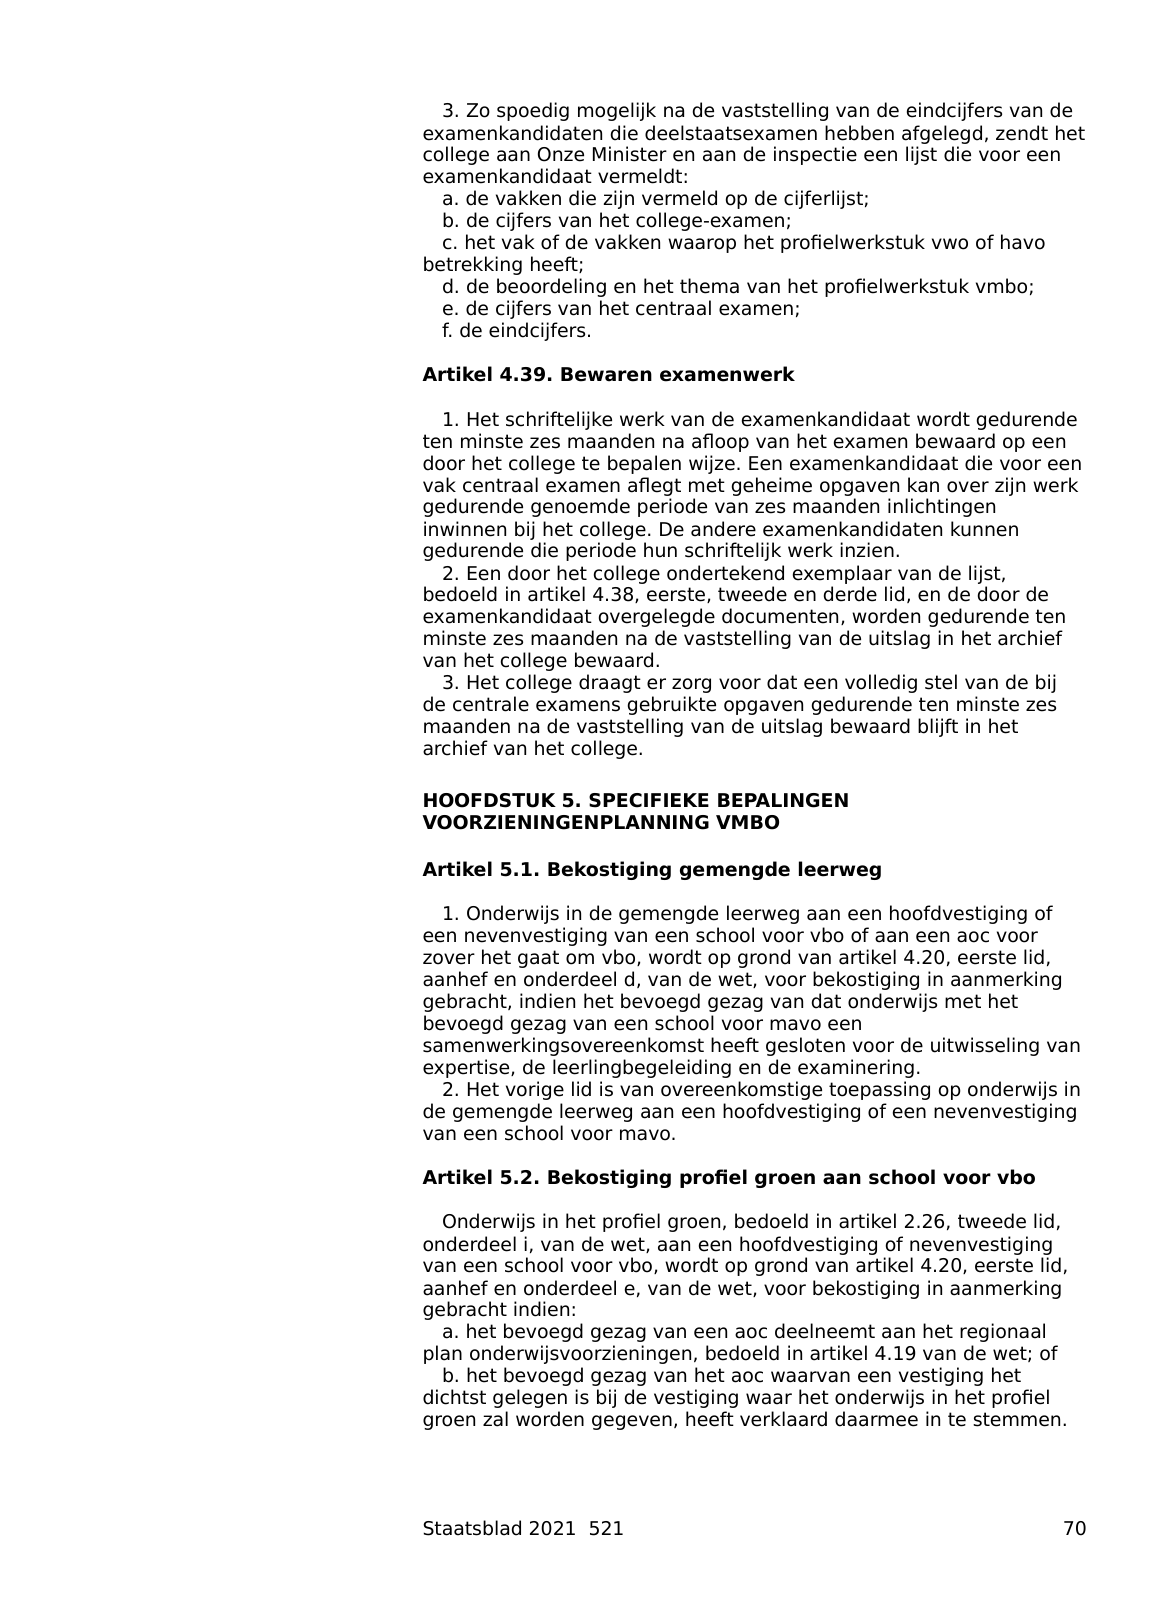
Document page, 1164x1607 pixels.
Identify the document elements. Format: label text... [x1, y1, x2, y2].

text c. het vak of de vakken waarop het profielwerkstuk vwo of havo betrekking heeft; [422, 232, 1087, 276]
text Onderwijs in het profiel groen, bedoeld in artikel 2.26, tweede lid, onderdeel i, van de wet, aan een hoofdvestiging of nevenvestiging van een school voor vbo, wordt op grond van artikel 4.20, eerste lid, aanhef en onderdeel e, van de wet, voor bekostiging in aanmerking gebracht indien: [422, 1211, 1087, 1321]
subtitle Artikel 5.1. Bekostiging gemengde leerweg [422, 859, 1087, 881]
text 3. Zo spoedig mogelijk na de vaststelling van de eindcijfers van de examenkandidaten die deelstaatsexamen hebben afgelegd, zendt het college aan Onze Minister en aan de inspectie een lijst die voor een examenkandidaat vermeldt: [422, 100, 1087, 188]
text d. de beoordeling en het thema van het profielwerkstuk vmbo; [422, 276, 1087, 298]
subtitle Artikel 5.2. Bekostiging profiel groen aan school voor vbo [422, 1167, 1087, 1189]
text b. de cijfers van het college-examen; [422, 210, 1087, 232]
text 1. Onderwijs in de gemengde leerweg aan een hoofdvestiging of een nevenvestiging van een school voor vbo of aan een aoc voor zover het gaat om vbo, wordt op grond van artikel 4.20, eerste lid, aanhef en onderdeel d, van de wet, voor bekostiging in aanmerking gebracht, indien het bevoegd gezag van dat onderwijs met het bevoegd gezag van een school voor mavo een samenwerkingsovereenkomst heeft gesloten voor de uitwisseling van expertise, de leerlingbegeleiding en de examinering. [422, 903, 1087, 1079]
text 2. Een door het college ondertekend exemplaar van de lijst, bedoeld in artikel 4.38, eerste, tweede en derde lid, en de door de examenkandidaat overgelegde documenten, worden gedurende ten minste zes maanden na de vaststelling van de uitslag in het archief van het college bewaard. [422, 562, 1087, 672]
text a. de vakken die zijn vermeld op de cijferlijst; [422, 188, 1087, 210]
subtitle Artikel 4.39. Bewaren examenwerk [422, 364, 1087, 386]
text a. het bevoegd gezag van een aoc deelneemt aan het regionaal plan onderwijsvoorzieningen, bedoeld in artikel 4.19 van de wet; of [422, 1321, 1087, 1365]
text b. het bevoegd gezag van het aoc waarvan een vestiging het dichtst gelegen is bij de vestiging waar het onderwijs in het profiel groen zal worden gegeven, heeft verklaard daarmee in te stemmen. [422, 1365, 1087, 1431]
text 3. Het college draagt er zorg voor dat een volledig stel van de bij de centrale examens gebruikte opgaven gedurende ten minste zes maanden na de vaststelling van de uitslag bewaard blijft in het archief van het college. [422, 672, 1087, 760]
text 2. Het vorige lid is van overeenkomstige toepassing op onderwijs in de gemengde leerweg aan een hoofdvestiging of een nevenvestiging van een school voor mavo. [422, 1079, 1087, 1145]
subtitle HOOFDSTUK 5. SPECIFIEKE BEPALINGEN VOORZIENINGENPLANNING VMBO [422, 790, 1087, 834]
text e. de cijfers van het centraal examen; [422, 298, 1087, 320]
text 1. Het schriftelijke werk van de examenkandidaat wordt gedurende ten minste zes maanden na afloop van het examen bewaard op een door het college te bepalen wijze. Een examenkandidaat die voor een vak centraal examen aflegt met geheime opgaven kan over zijn werk gedurende genoemde periode van zes maanden inlichtingen inwinnen bij het college. De andere examenkandidaten kunnen gedurende die periode hun schriftelijk werk inzien. [422, 408, 1087, 562]
text f. de eindcijfers. [422, 320, 1087, 342]
